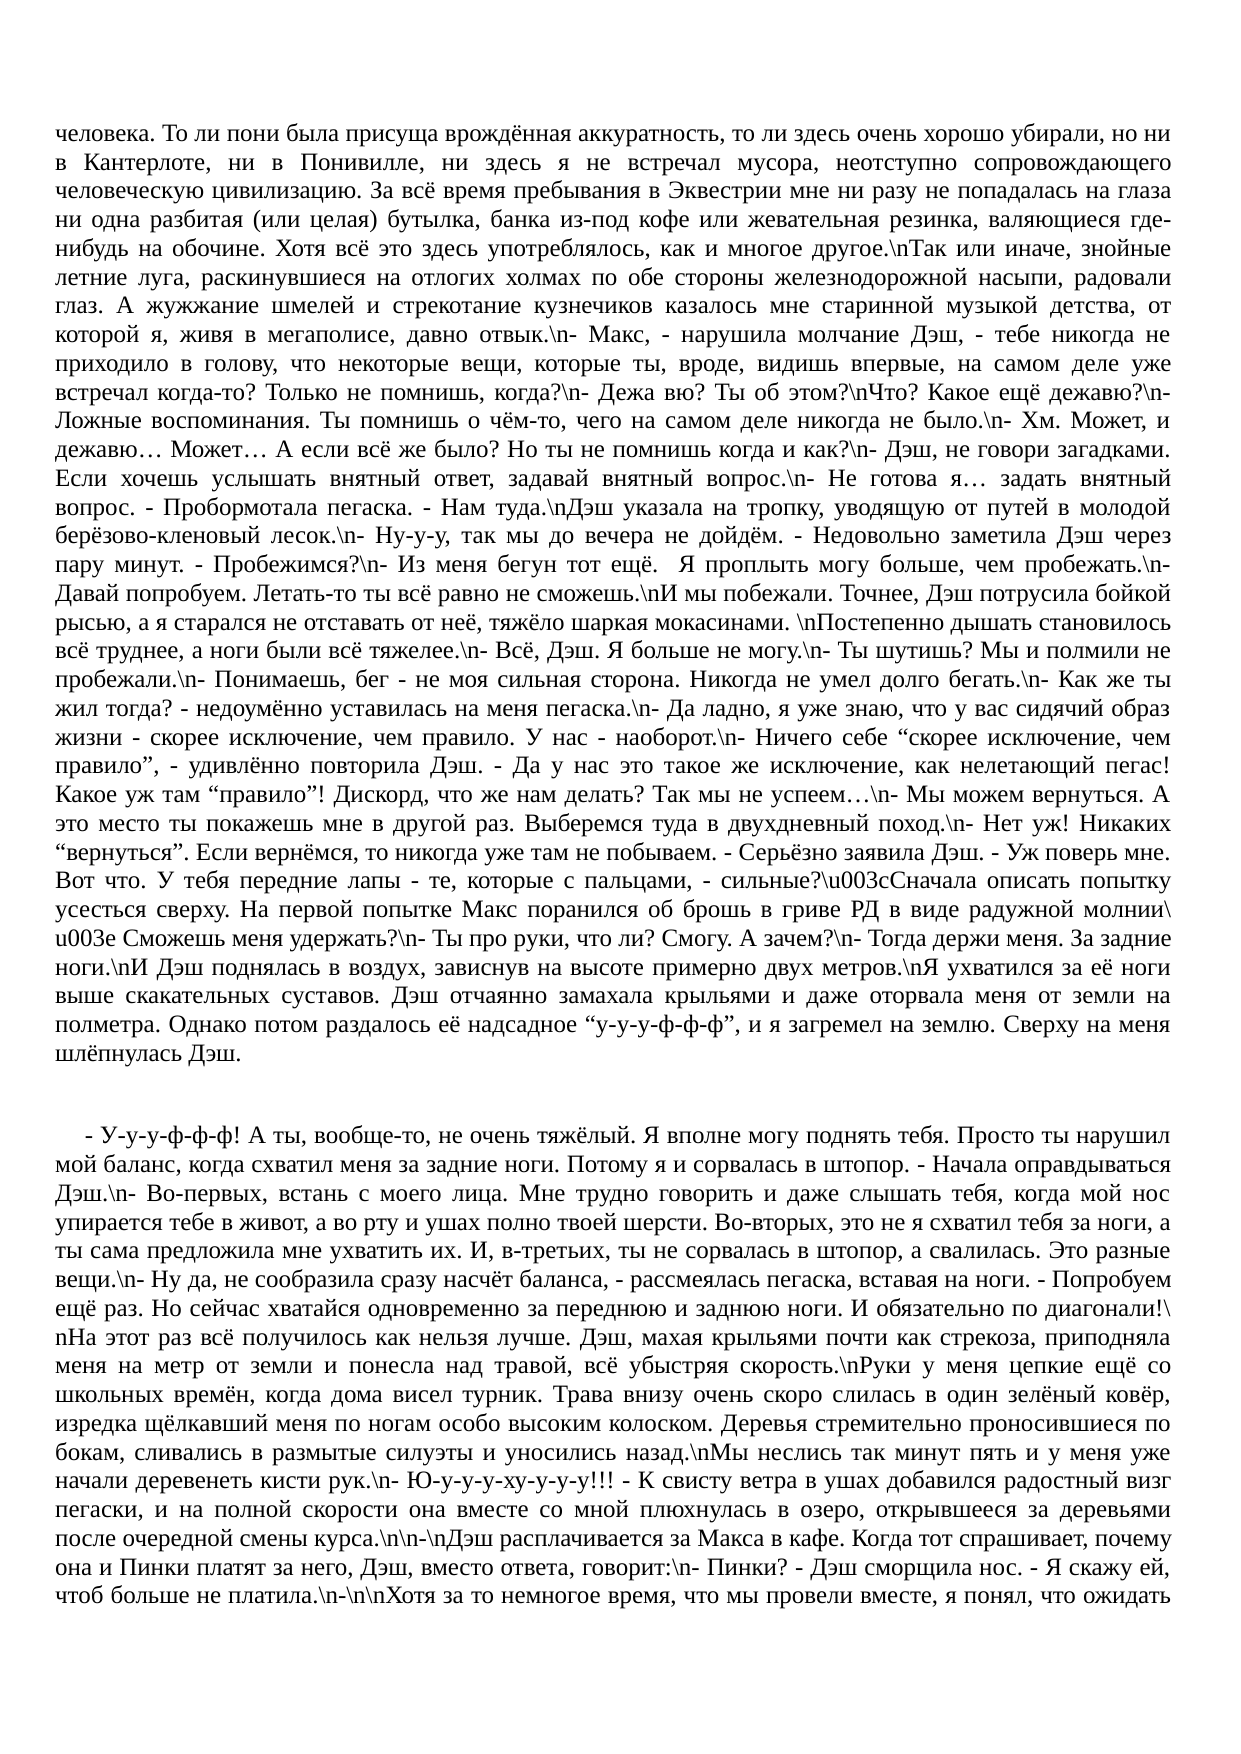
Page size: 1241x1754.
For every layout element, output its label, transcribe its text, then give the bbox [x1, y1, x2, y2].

text - У-у-у-ф-ф-ф! А ты, вообще-то, не очень тяжёлый. Я вполне могу поднять тебя. Просто ты нарушил мой баланс, когда схватил меня за задние ноги. Потому я и сорвалась в штопор. - Начала оправдываться Дэш.\n- Во-первых, встань с моего лица. Мне трудно говорить и даже слышать тебя, когда мой нос упирается тебе в живот, а во рту и ушах полно твоей шерсти. Во-вторых, это не я схватил тебя за ноги, а ты сама предложила мне ухватить их. И, в-третьих, ты не сорвалась в штопор, а свалилась. Это разные вещи.\n- Ну да, не сообразила сразу насчёт баланса, - рассмеялась пегаска, вставая на ноги. - Попробуем ещё раз. Но сейчас хватайся одновременно за переднюю и заднюю ноги. И обязательно по диагонали!\nНа этот раз всё получилось как нельзя лучше. Дэш, махая крыльями почти как стрекоза, приподняла меня на метр от земли и понесла над травой, всё убыстряя скорость.\nРуки у меня цепкие ещё со школьных времён, когда дома висел турник. Трава внизу очень скоро слилась в один зелёный ковёр, изредка щёлкавший меня по ногам особо высоким колоском. Деревья стремительно проносившиеся по бокам, сливались в размытые силуэты и уносились назад.\nМы неслись так минут пять и у меня уже начали деревенеть кисти рук.\n- Ю-у-у-у-ху-у-у-у!!! - К свисту ветра в ушах добавился радостный визг пегаски, и на полной скорости она вместе со мной плюхнулась в озеро, открывшееся за деревьями после очередной смены курса.\n\n-\nДэш расплачивается за Макса в кафе. Когда тот спрашивает, почему она и Пинки платят за него, Дэш, вместо ответа, говорит:\n- Пинки? - Дэш сморщила нос. - Я скажу ей, чтоб больше не платила.\n-\n\nХотя за то немногое время, что мы провели вместе, я понял, что ожидать [55, 1121, 1172, 1609]
text человека. То ли пони была присуща врождённая аккуратность, то ли здесь очень хорошо убирали, но ни в Кантерлоте, ни в Понивилле, ни здесь я не встречал мусора, неотступно сопровождающего человеческую цивилизацию. За всё время пребывания в Эквестрии мне ни разу не попадалась на глаза ни одна разбитая (или целая) бутылка, банка из-под кофе или жевательная резинка, валяющиеся где-нибудь на обочине. Хотя всё это здесь употреблялось, как и многое другое.\nТак или иначе, знойные летние луга, раскинувшиеся на отлогих холмах по обе стороны железнодорожной насыпи, радовали глаз. А жужжание шмелей и стрекотание кузнечиков казалось мне старинной музыкой детства, от которой я, живя в мегаполисе, давно отвык.\n- Макс, - нарушила молчание Дэш, - тебе никогда не приходило в голову, что некоторые вещи, которые ты, вроде, видишь впервые, на самом деле уже встречал когда-то? Только не помнишь, когда?\n- Дежа вю? Ты об этом?\nЧто? Какое ещё дежавю?\n- Ложные воспоминания. Ты помнишь о чём-то, чего на самом деле никогда не было.\n- Хм. Может, и дежавю… Может… А если всё же было? Но ты не помнишь когда и как?\n- Дэш, не говори загадками. Если хочешь услышать внятный ответ, задавай внятный вопрос.\n- Не готова я… задать внятный вопрос. - Пробормотала пегаска. - Нам туда.\nДэш указала на тропку, уводящую от путей в молодой берёзово-кленовый лесок.\n- Ну-у-у, так мы до вечера не дойдём. - Недовольно заметила Дэш через пару минут. - Пробежимся?\n- Из меня бегун тот ещё. Я проплыть могу больше, чем пробежать.\n- Давай попробуем. Летать-то ты всё равно не сможешь.\nИ мы побежали. Точнее, Дэш потрусила бойкой рысью, а я старался не отставать от неё, тяжёло шаркая мокасинами. \nПостепенно дышать становилось всё труднее, а ноги были всё тяжелее.\n- Всё, Дэш. Я больше не могу.\n- Ты шутишь? Мы и полмили не пробежали.\n- Понимаешь, бег - не моя сильная сторона. Никогда не умел долго бегать.\n- Как же ты жил тогда? - недоумённо уставилась на меня пегаска.\n- Да ладно, я уже знаю, что у вас сидячий образ жизни - скорее исключение, чем правило. У нас - наоборот.\n- Ничего себе “скорее исключение, чем правило”, - удивлённо повторила Дэш. - Да у нас это такое же исключение, как нелетающий пегас! Какое уж там “правило”! Дискорд, что же нам делать? Так мы не успеем…\n- Мы можем вернуться. А это место ты покажешь мне в другой раз. Выберемся туда в двухдневный поход.\n- Нет уж! Никаких “вернуться”. Если вернёмся, то никогда уже там не побываем. - Серьёзно заявила Дэш. - Уж поверь мне. Вот что. У тебя передние лапы - те, которые с пальцами, - сильные?\u003cCначала описать попытку усесться сверху. На первой попытке Макс поранился об брошь в гриве РД в виде радужной молнии\u003e Сможешь меня удержать?\n- Ты про руки, что ли? Смогу. А зачем?\n- Тогда держи меня. За задние ноги.\nИ Дэш поднялась в воздух, зависнув на высоте примерно двух метров.\nЯ ухватился за её ноги выше скакательных суставов. Дэш отчаянно замахала крыльями и даже оторвала меня от земли на полметра. Однако потом раздалось её надсадное “у-у-у-ф-ф-ф”, и я загремел на землю. Сверху на меня шлёпнулась Дэш. [55, 118, 1172, 1067]
